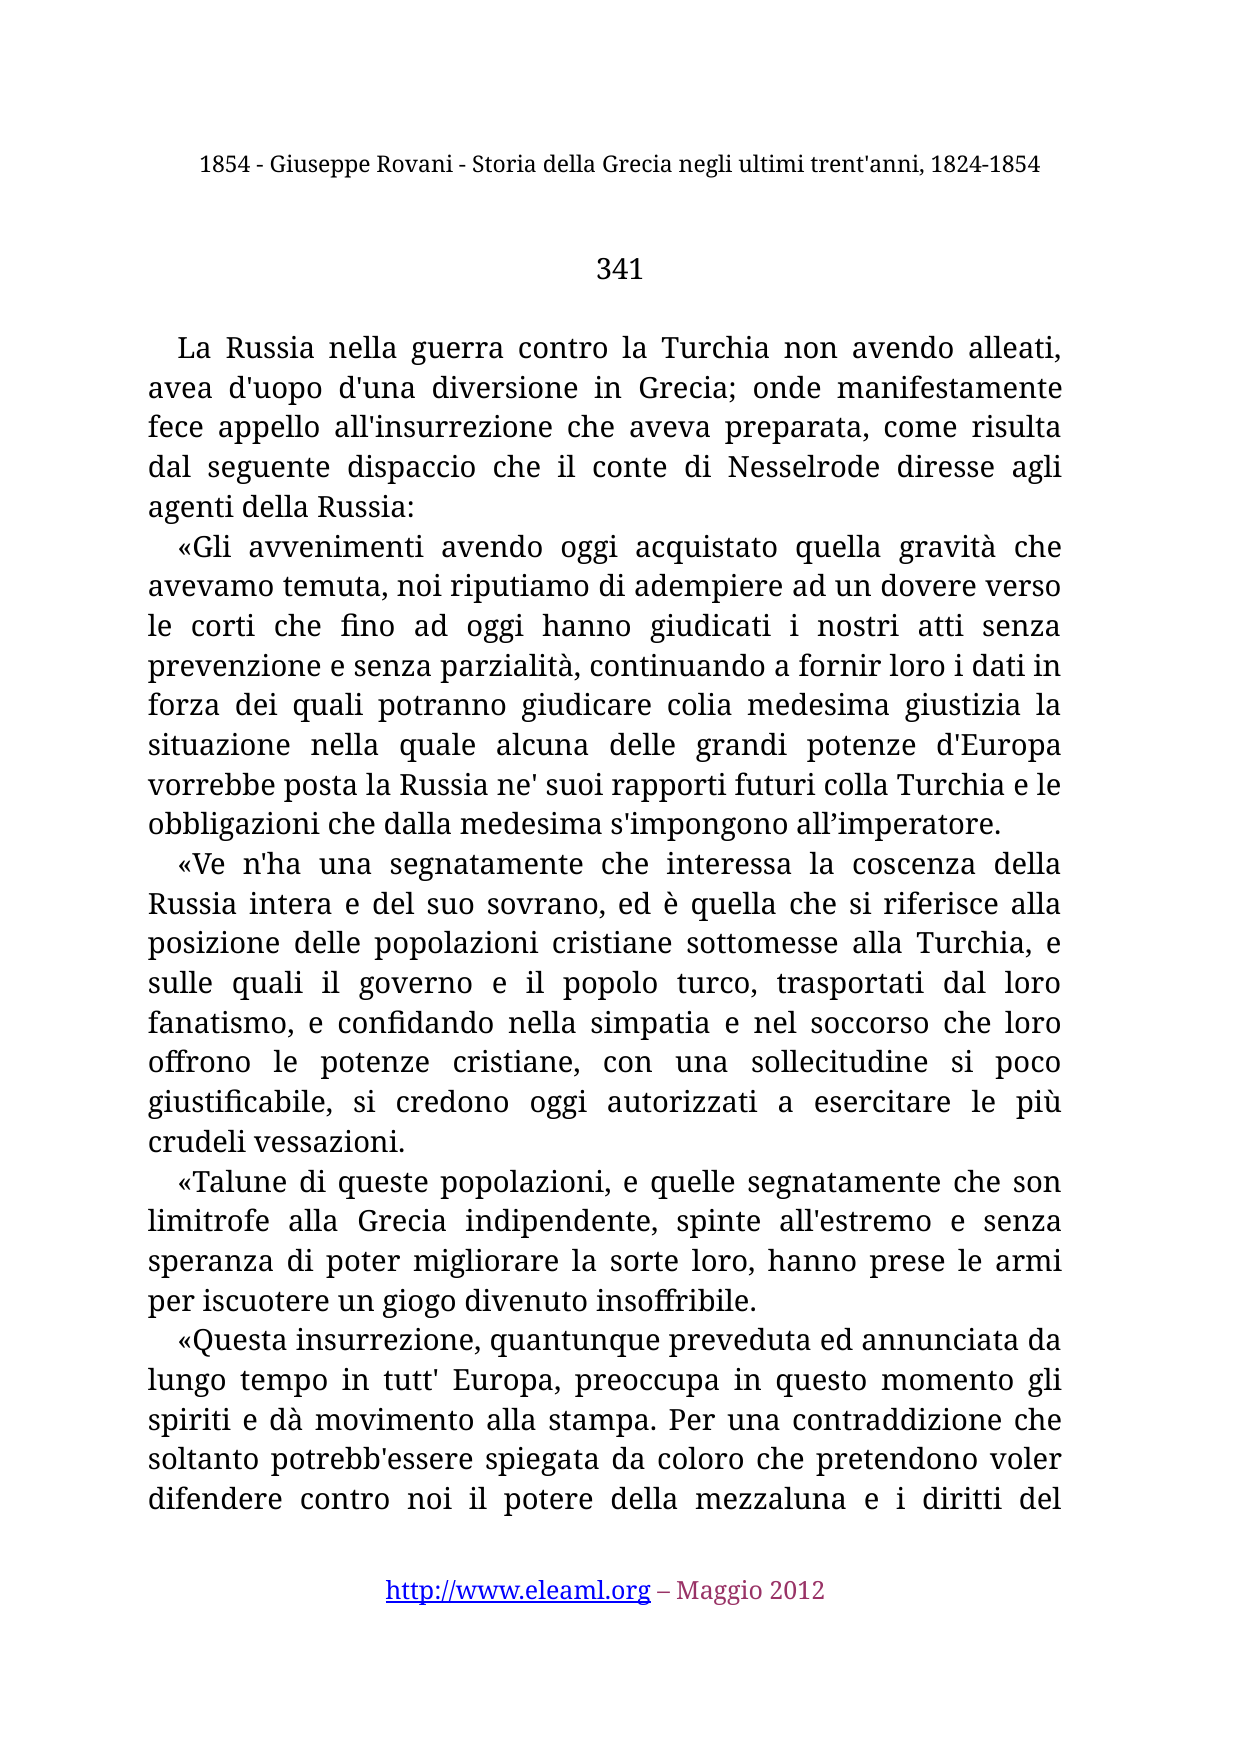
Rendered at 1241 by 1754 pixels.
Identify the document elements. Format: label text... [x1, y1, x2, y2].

text «Questa insurrezione, quantunque preveduta ed annunciata da lungo tempo in tutt' Europa, preoccupa in questo momento gli spiriti e dà movimento alla stampa. Per una contraddizione che soltanto potrebb'essere spiegata da coloro che pretendono voler difendere contro noi il potere della mezzaluna e i diritti del [148, 1319, 1063, 1518]
text «Talune di queste popolazioni, e quelle segnatamente che son limitrofe alla Grecia indipendente, spinte all'estremo e senza speranza di poter migliorare la sorte loro, hanno prese le armi per iscuotere un giogo divenuto insoffribile. [148, 1161, 1063, 1319]
text 341 [148, 248, 1063, 288]
text «Ve n'ha una segnatamente che interessa la coscenza della Russia intera e del suo sovrano, ed è quella che si riferisce alla posizione delle popolazioni cristiane sottomesse alla Turchia, e sulle quali il governo e il popolo turco, trasportati dal loro fanatismo, e confidando nella simpatia e nel soccorso che loro offrono le potenze cristiane, con una sollecitudine si poco giustificabile, si credono oggi autorizzati a esercitare le più crudeli vessazioni. [148, 843, 1063, 1161]
text «Gli avvenimenti avendo oggi acquistato quella gravità che avevamo temuta, noi riputiamo di adempiere ad un dovere verso le corti che fino ad oggi hanno giudicati i nostri atti senza prevenzione e senza parzialità, continuando a fornir loro i dati in forza dei quali potranno giudicare colia medesima giustizia la situazione nella quale alcuna delle grandi potenze d'Europa vorrebbe posta la Russia ne' suoi rapporti futuri colla Turchia e le obbligazioni che dalla medesima s'impongono all’imperatore. [148, 526, 1063, 843]
text La Russia nella guerra contro la Turchia non avendo alleati, avea d'uopo d'una diversione in Grecia; onde manifestamente fece appello all'insurrezione che aveva preparata, come risulta dal seguente dispaccio che il conte di Nesselrode diresse agli agenti della Russia: [148, 327, 1063, 526]
